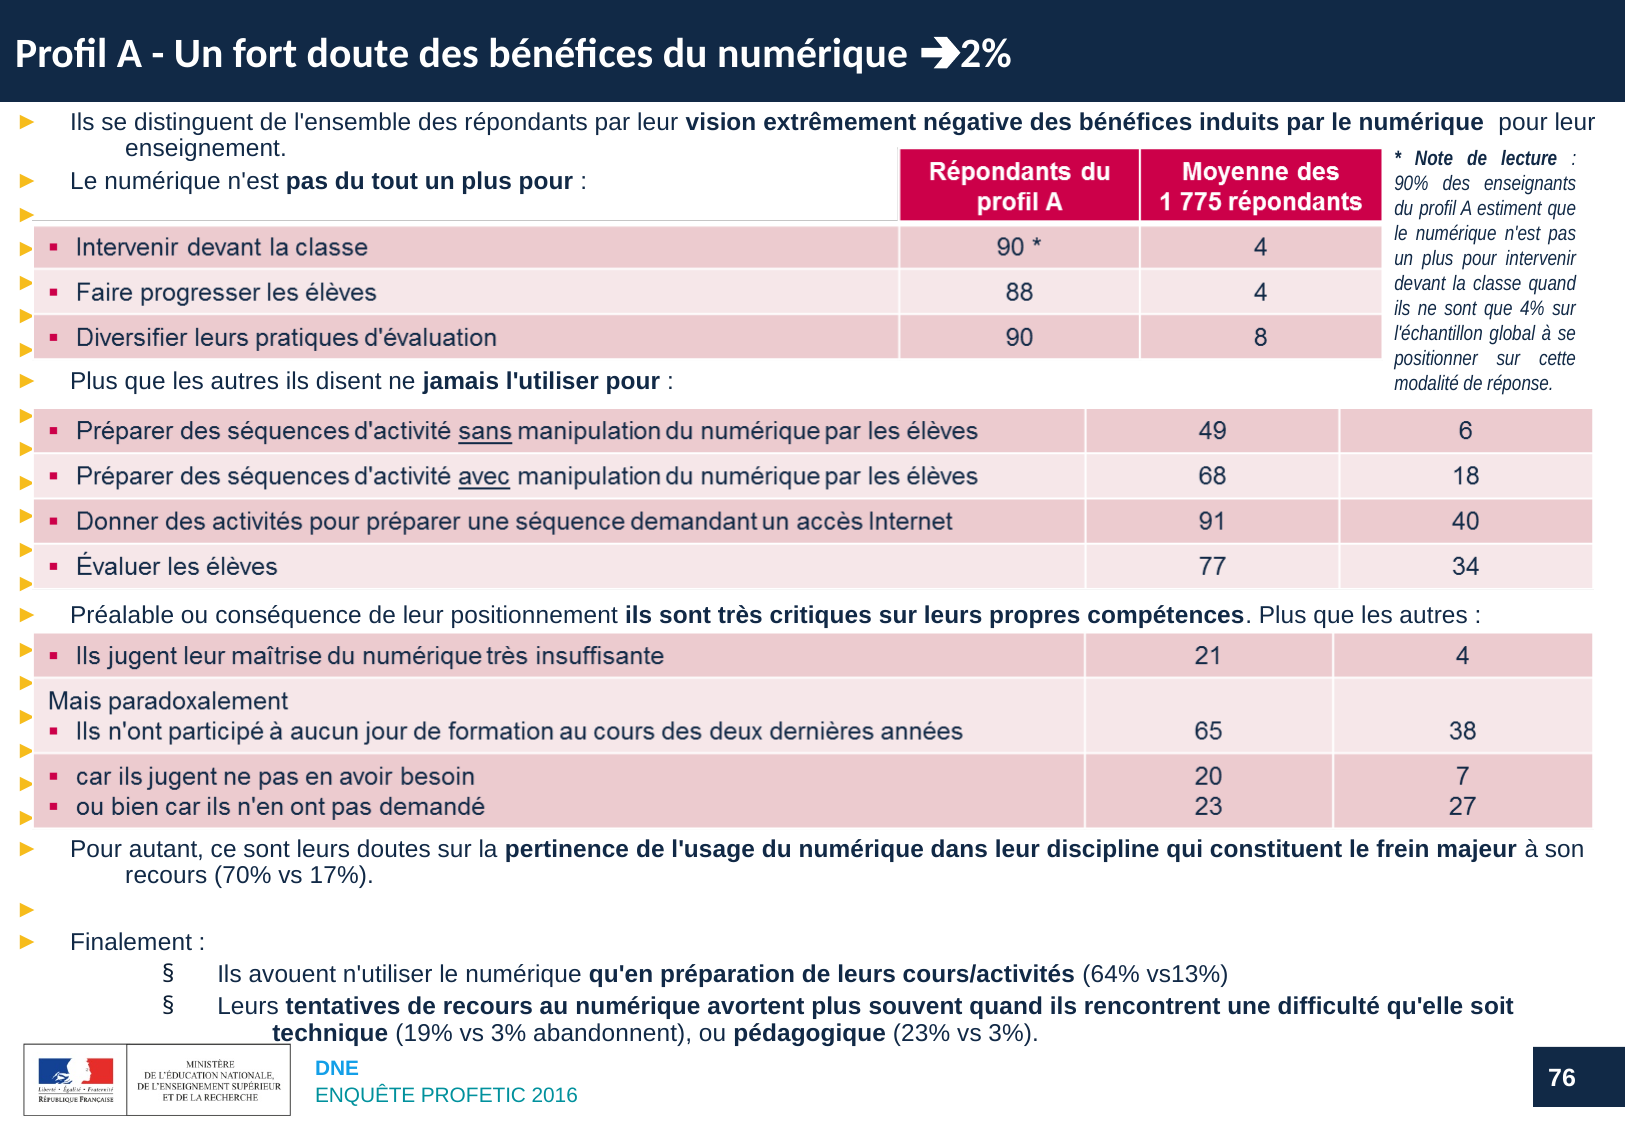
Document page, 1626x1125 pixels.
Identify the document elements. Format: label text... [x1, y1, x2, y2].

text_box * Note de lecture : 90% des enseignants du profil A estiment que le numérique n'est pas un plus pour intervenir devant la classe quand ils ne sont que 4% sur l'échantillon global à se positionner sur cette modalité de réponse. [1379, 137, 1593, 405]
text_box 76 [1533, 1046, 1625, 1107]
picture [32, 147, 1379, 366]
list Ils se distinguent de l'ensemble des répondants par leur vision extrêmement négative des bénéfices induits par le numérique pour leur enseignement. Le numérique n'est pas du tout un plus pour : Plus que les autres ils disent ne jamais l'utiliser pour : Préalable ou conséquence de leur positionnement ils sont très critiques sur leurs propres compétences. Plus que les autres : Pour autant, ce sont leurs doutes sur la pertinence de l'usage du numérique dans leur discipline qui constituent le frein majeur à son recours (70% vs 17%). Finalement : Ils avouent n'utiliser le numérique qu'en préparation de leurs cours/activités (64% vs13%) Leurs tentatives de recours au numérique avortent plus souvent quand ils rencontrent une difficulté qu'elle soit technique (19% vs 3% abandonnent), ou pédagogique (23% vs 3%). [0, 102, 1625, 1059]
title Profil A - Un fort doute des bénéfices du numérique 2% [0, 0, 1625, 102]
picture [32, 408, 1594, 596]
picture [32, 632, 1594, 835]
